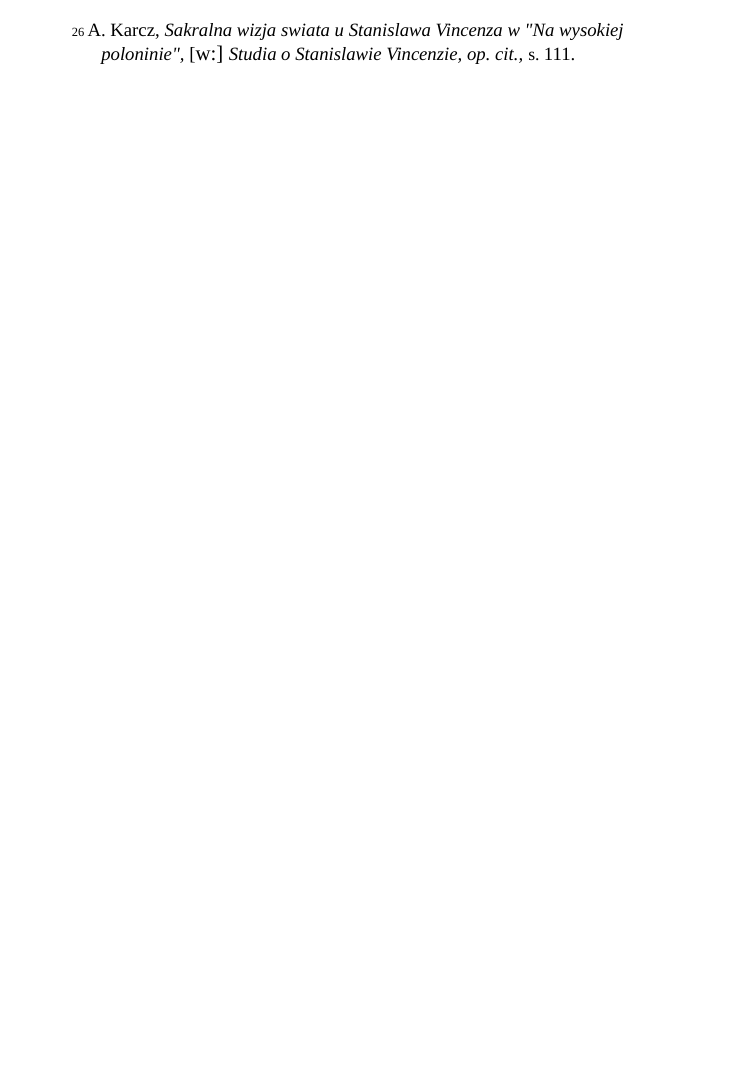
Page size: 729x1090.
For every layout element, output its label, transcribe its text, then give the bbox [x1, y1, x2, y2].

text 26 А. Karcz, Sakralna wizja swiata и Stanislawa Vincenza w "Na wysokiej poloninie", [w:] Studia о Stanislawie Vincenzie, ор. cit., s. 111. [72, 19, 670, 64]
